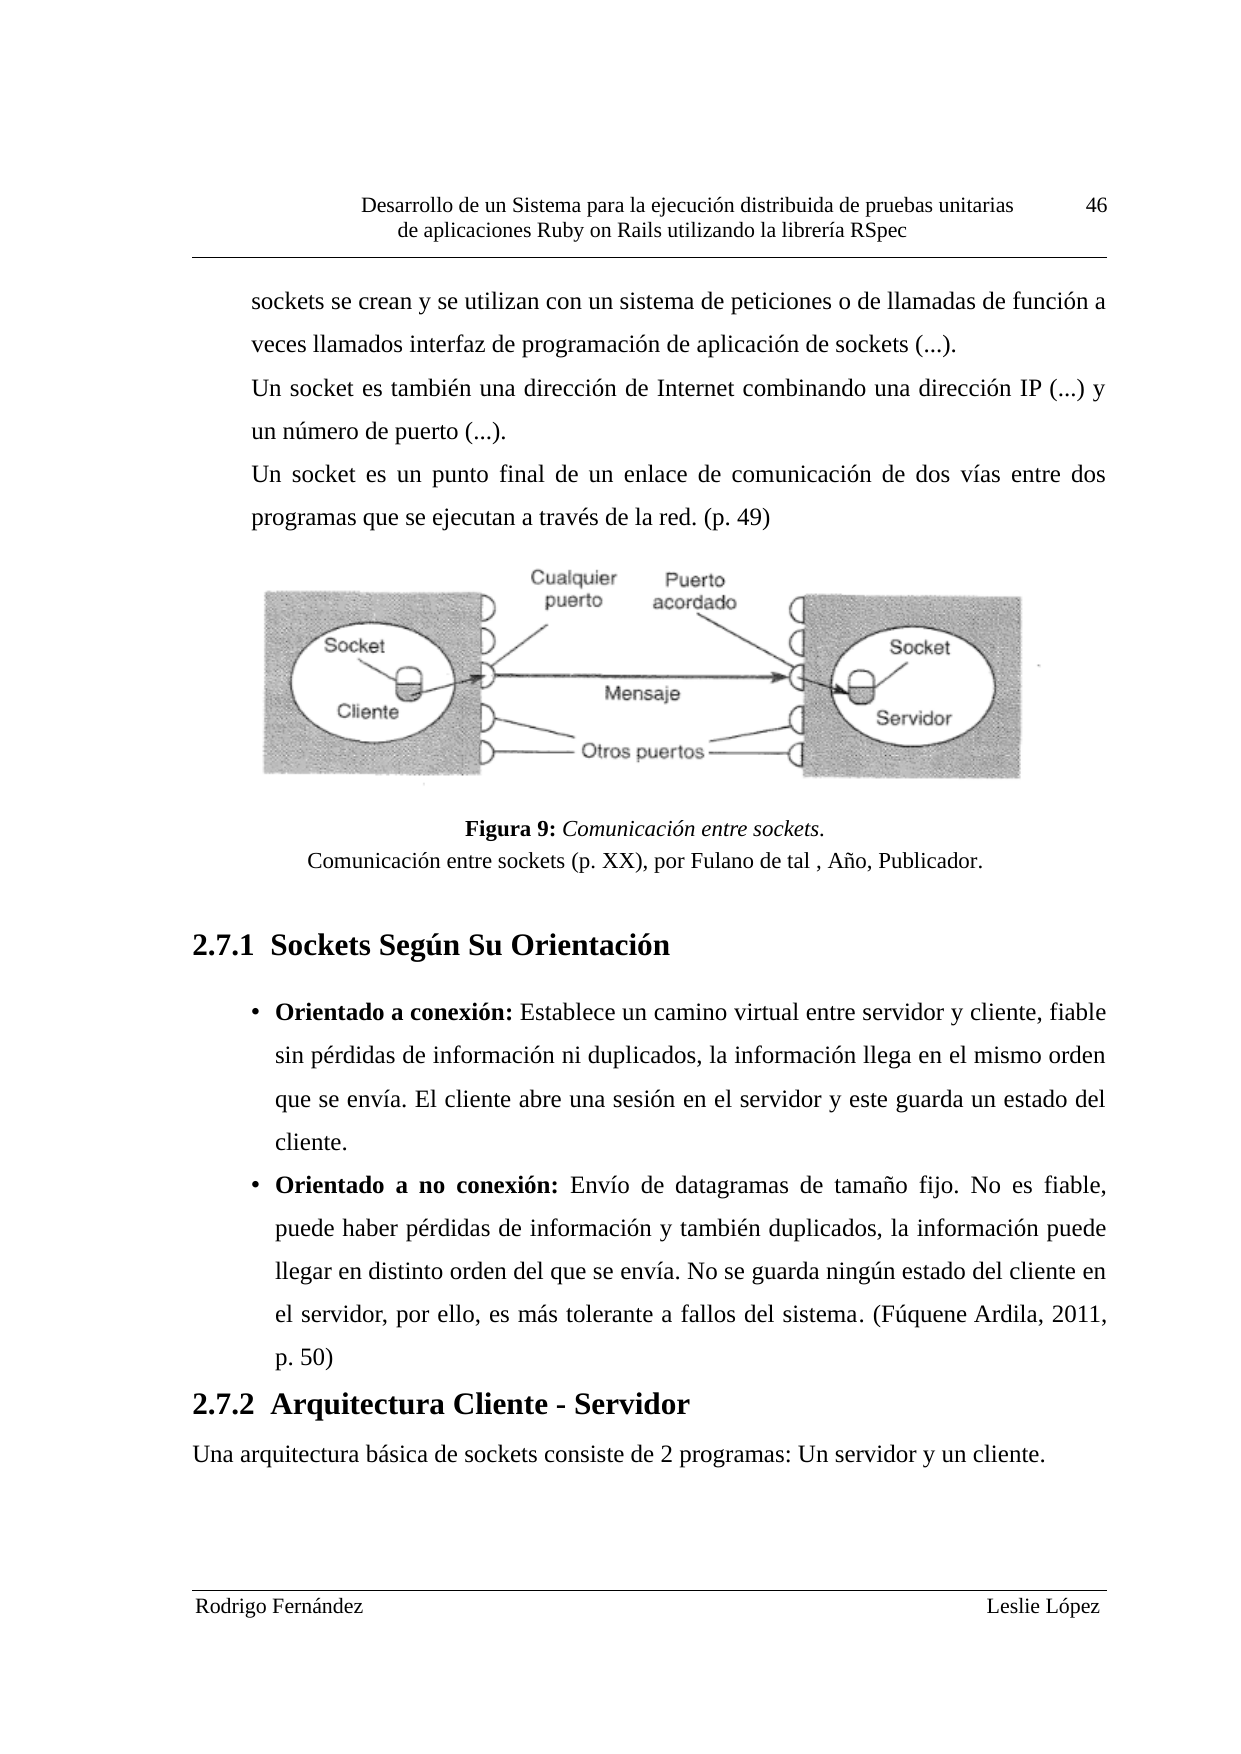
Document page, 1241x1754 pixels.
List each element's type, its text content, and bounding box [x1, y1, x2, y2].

picture [232, 545, 1058, 789]
text Un socket es un punto final de un enlace de comunicación de dos vías entre dos programas que se ejecutan a través de la red. (p. 49) [251, 459, 1107, 531]
subtitle Arquitectura cliente - servidor [192, 1386, 1107, 1422]
text sockets se crean y se utilizan con un sistema de peticiones o de llamadas de función a veces llamados interfaz de programación de aplicación de sockets (...). [251, 286, 1107, 358]
list Orientado a no conexión: Envío de datagramas de tamaño fijo. No es fiable, puede haber pérdidas de información y también duplicados, la información puede llegar en distinto orden del que se envía. No se guarda ningún estado del cliente en el servidor, por ello, es más tolerante a fallos del sistema. (Fúquene Ardila, 2011, p. 50)⁠ [251, 1170, 1107, 1371]
text Un socket es también una dirección de Internet combinando una dirección IP (...) y un número de puerto (...). [251, 373, 1107, 444]
text Figura 9: Comunicación entre sockets. [257, 815, 1033, 841]
list Orientado a conexión: Establece un camino virtual entre servidor y cliente, fiable sin pérdidas de información ni duplicados, la información llega en el mismo orden que se envía. El cliente abre una sesión en el servidor y este guarda un estado del cliente. [251, 997, 1107, 1156]
text Comunicación entre sockets (p. XX), por Fulano de tal , Año, Publicador. [257, 847, 1033, 873]
subtitle Sockets según su orientación [192, 926, 1107, 962]
text Una arquitectura básica de sockets consiste de 2 programas: Un servidor y un cliente. [192, 1439, 1107, 1468]
